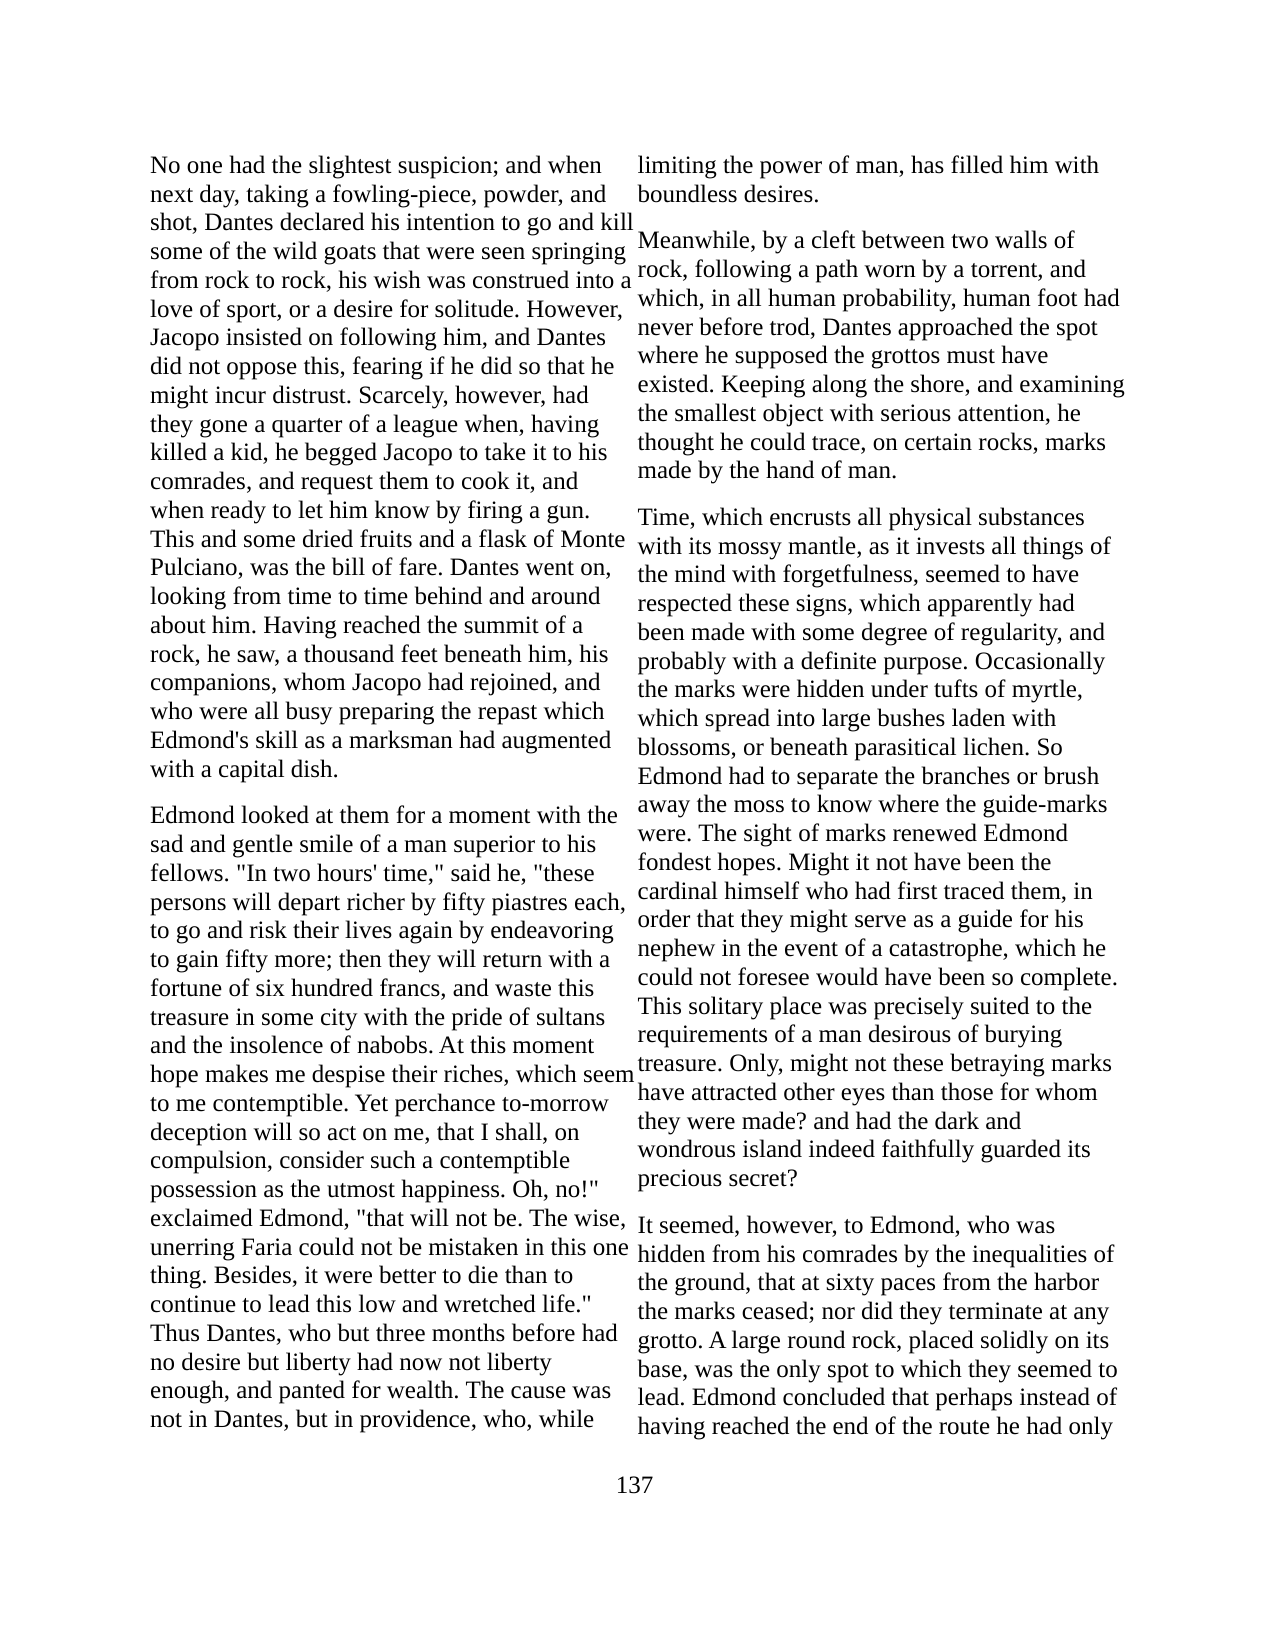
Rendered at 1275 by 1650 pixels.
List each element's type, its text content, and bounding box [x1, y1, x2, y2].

text limiting the power of man, has filled him with boundless desires. [637, 150, 1125, 207]
text Edmond looked at them for a moment with the sad and gentle smile of a man superior to his fellows. "In two hours' time," said he, "these persons will depart richer by fifty piastres each, to go and risk their lives again by endeavoring to gain fifty more; then they will return with a fortune of six hundred francs, and waste this treasure in some city with the pride of sultans and the insolence of nabobs. At this moment hope makes me despise their riches, which seem to me contemptible. Yet perchance to-morrow deception will so act on me, that I shall, on compulsion, consider such a contemptible possession as the utmost happiness. Oh, no!" exclaimed Edmond, "that will not be. The wise, unerring Faria could not be mistaken in this one thing. Besides, it were better to die than to continue to lead this low and wretched life." Thus Dantes, who but three months before had no desire but liberty had now not liberty enough, and panted for wealth. The cause was not in Dantes, but in providence, who, while [150, 800, 637, 1433]
text No one had the slightest suspicion; and when next day, taking a fowling-piece, powder, and shot, Dantes declared his intention to go and kill some of the wild goats that were seen springing from rock to rock, his wish was construed into a love of sport, or a desire for solitude. However, Jacopo insisted on following him, and Dantes did not oppose this, fearing if he did so that he might incur distrust. Scarcely, however, had they gone a quarter of a league when, having killed a kid, he begged Jacopo to take it to his comrades, and request them to cook it, and when ready to let him know by firing a gun. This and some dried fruits and a flask of Monte Pulciano, was the bill of fare. Dantes went on, looking from time to time behind and around about him. Having reached the summit of a rock, he saw, a thousand feet beneath him, his companions, whom Jacopo had rejoined, and who were all busy preparing the repast which Edmond's skill as a marksman had augmented with a capital dish. [150, 150, 637, 782]
text It seemed, however, to Edmond, who was hidden from his comrades by the inequalities of the ground, that at sixty paces from the harbor the marks ceased; nor did they terminate at any grotto. A large round rock, placed solidly on its base, was the only spot to which they seemed to lead. Edmond concluded that perhaps instead of having reached the end of the route he had only [637, 1210, 1125, 1440]
text Time, which encrusts all physical substances with its mossy mantle, as it invests all things of the mind with forgetfulness, seemed to have respected these signs, which apparently had been made with some degree of regularity, and probably with a definite purpose. Occasionally the marks were hidden under tufts of myrtle, which spread into large bushes laden with blossoms, or beneath parasitical lichen. So Edmond had to separate the branches or brush away the moss to know where the guide-marks were. The sight of marks renewed Edmond fondest hopes. Might it not have been the cardinal himself who had first traced them, in order that they might serve as a guide for his nephew in the event of a catastrophe, which he could not foresee would have been so complete. This solitary place was precisely suited to the requirements of a man desirous of burying treasure. Only, might not these betraying marks have attracted other eyes than those for whom they were made? and had the dark and wondrous island indeed faithfully guarded its precious secret? [637, 502, 1125, 1192]
text Meanwhile, by a cleft between two walls of rock, following a path worn by a torrent, and which, in all human probability, human foot had never before trod, Dantes approached the spot where he supposed the grottos must have existed. Keeping along the shore, and examining the smallest object with serious attention, he thought he could trace, on certain rocks, marks made by the hand of man. [637, 225, 1125, 484]
